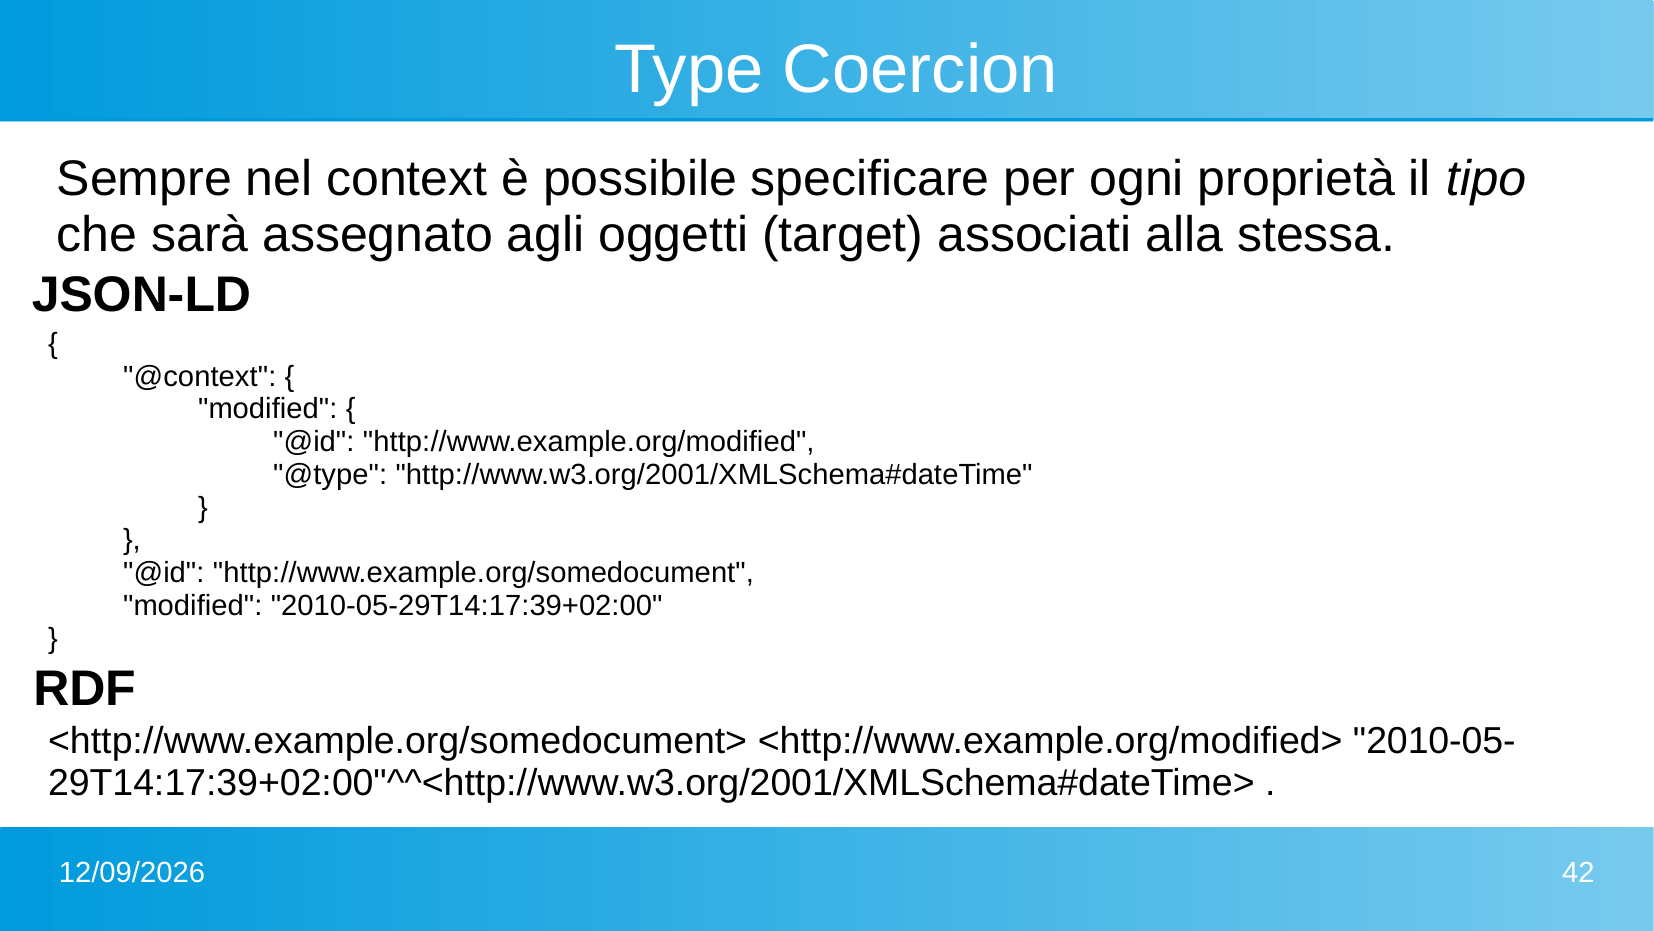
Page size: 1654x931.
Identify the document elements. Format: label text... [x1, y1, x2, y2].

text_box <http://www.example.org/somedocument> <http://www.example.org/modified> "2010-05-29T14:17:39+02:00"^^<http://www.w3.org/2001/XMLSchema#dateTime> . [33, 735, 1571, 826]
text_box { "@context": { "modified": { "@id": "http://www.example.org/modified", "@type": "http://www.w3.org/2001/XMLSchema#dateTime" } }, "@id": "http://www.example.org/somedocument", "modified": "2010-05-29T14:17:39+02:00" } [33, 342, 1571, 659]
title Type Coercion [59, 29, 1595, 108]
list Sempre nel context è possibile specificare per ogni proprietà il tipo che sarà assegnato agli oggetti (target) associati alla stessa. [56, 150, 1537, 273]
list RDF [33, 659, 1625, 735]
list JSON-LD [31, 266, 1623, 342]
